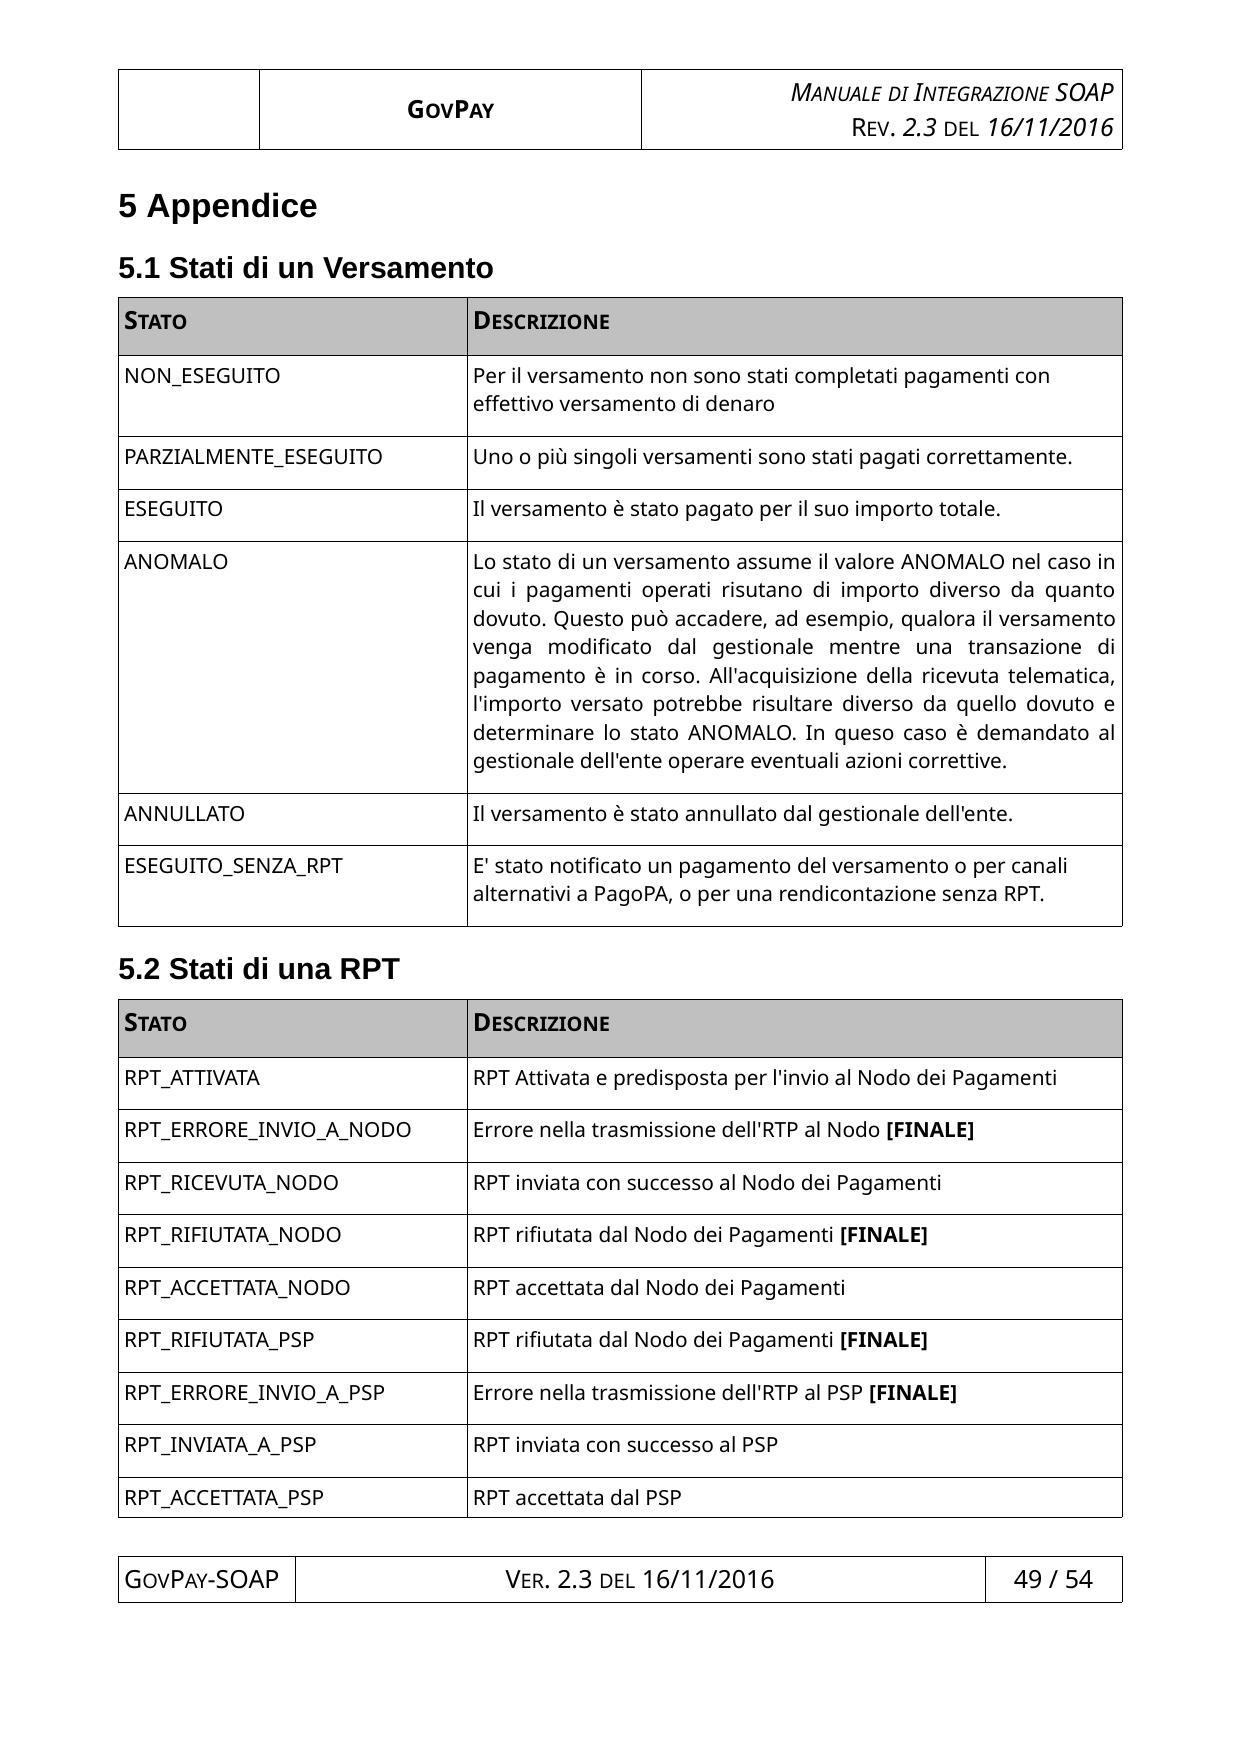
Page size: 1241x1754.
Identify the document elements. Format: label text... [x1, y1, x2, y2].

table_header Stato [119, 298, 467, 355]
table_cell RPT_INVIATA_A_PSP [119, 1425, 467, 1477]
table_cell RPT rifiutata dal Nodo dei Pagamenti [FINALE] [468, 1320, 1122, 1372]
table_header Descrizione [468, 1000, 1122, 1057]
table_cell RPT_ERRORE_INVIO_A_NODO [119, 1110, 467, 1162]
table_cell RPT_ERRORE_INVIO_A_PSP [119, 1373, 467, 1424]
subtitle Appendice [118, 186, 1122, 225]
table_cell RPT_ACCETTATA_PSP [119, 1478, 467, 1517]
table_cell Per il versamento non sono stati completati pagamenti con effettivo versamento di denaro [468, 356, 1122, 436]
table_cell Errore nella trasmissione dell'RTP al Nodo [FINALE] [468, 1110, 1122, 1162]
table_cell RPT_RICEVUTA_NODO [119, 1163, 467, 1214]
table_cell Errore nella trasmissione dell'RTP al PSP [FINALE] [468, 1373, 1122, 1424]
table_cell RPT_ATTIVATA [119, 1058, 467, 1109]
table_cell ANNULLATO [119, 794, 467, 845]
subtitle Stati di una RPT [118, 951, 1122, 986]
table_cell RPT_ACCETTATA_NODO [119, 1268, 467, 1319]
table_header Stato [119, 1000, 467, 1057]
table_cell RPT Attivata e predisposta per l'invio al Nodo dei Pagamenti [468, 1058, 1122, 1109]
table_cell RPT inviata con successo al PSP [468, 1425, 1122, 1477]
table_header Descrizione [468, 298, 1122, 355]
table_cell RPT_RIFIUTATA_PSP [119, 1320, 467, 1372]
table_cell RPT accettata dal Nodo dei Pagamenti [468, 1268, 1122, 1319]
table_cell E' stato notificato un pagamento del versamento o per canali alternativi a PagoPA, o per una rendicontazione senza RPT. [468, 846, 1122, 926]
table_cell RPT_RIFIUTATA_NODO [119, 1215, 467, 1267]
table_cell RPT rifiutata dal Nodo dei Pagamenti [FINALE] [468, 1215, 1122, 1267]
table_cell RPT accettata dal PSP [468, 1478, 1122, 1517]
table_cell ESEGUITO_SENZA_RPT [119, 846, 467, 926]
table_cell PARZIALMENTE_ESEGUITO [119, 437, 467, 489]
subtitle Stati di un Versamento [118, 250, 1122, 285]
table_cell RPT inviata con successo al Nodo dei Pagamenti [468, 1163, 1122, 1214]
table_cell Il versamento è stato annullato dal gestionale dell'ente. [468, 794, 1122, 845]
table_cell ANOMALO [119, 542, 467, 793]
table_cell Uno o più singoli versamenti sono stati pagati correttamente. [468, 437, 1122, 489]
table_cell Lo stato di un versamento assume il valore ANOMALO nel caso in cui i pagamenti operati risutano di importo diverso da quanto dovuto. Questo può accadere, ad esempio, qualora il versamento venga modificato dal gestionale mentre una transazione di pagamento è in corso. All'acquisizione della ricevuta telematica, l'importo versato potrebbe risultare diverso da quello dovuto e determinare lo stato ANOMALO. In queso caso è demandato al gestionale dell'ente operare eventuali azioni correttive. [468, 542, 1122, 793]
table_cell Il versamento è stato pagato per il suo importo totale. [468, 490, 1122, 541]
table_cell NON_ESEGUITO [119, 356, 467, 436]
table_cell ESEGUITO [119, 490, 467, 541]
